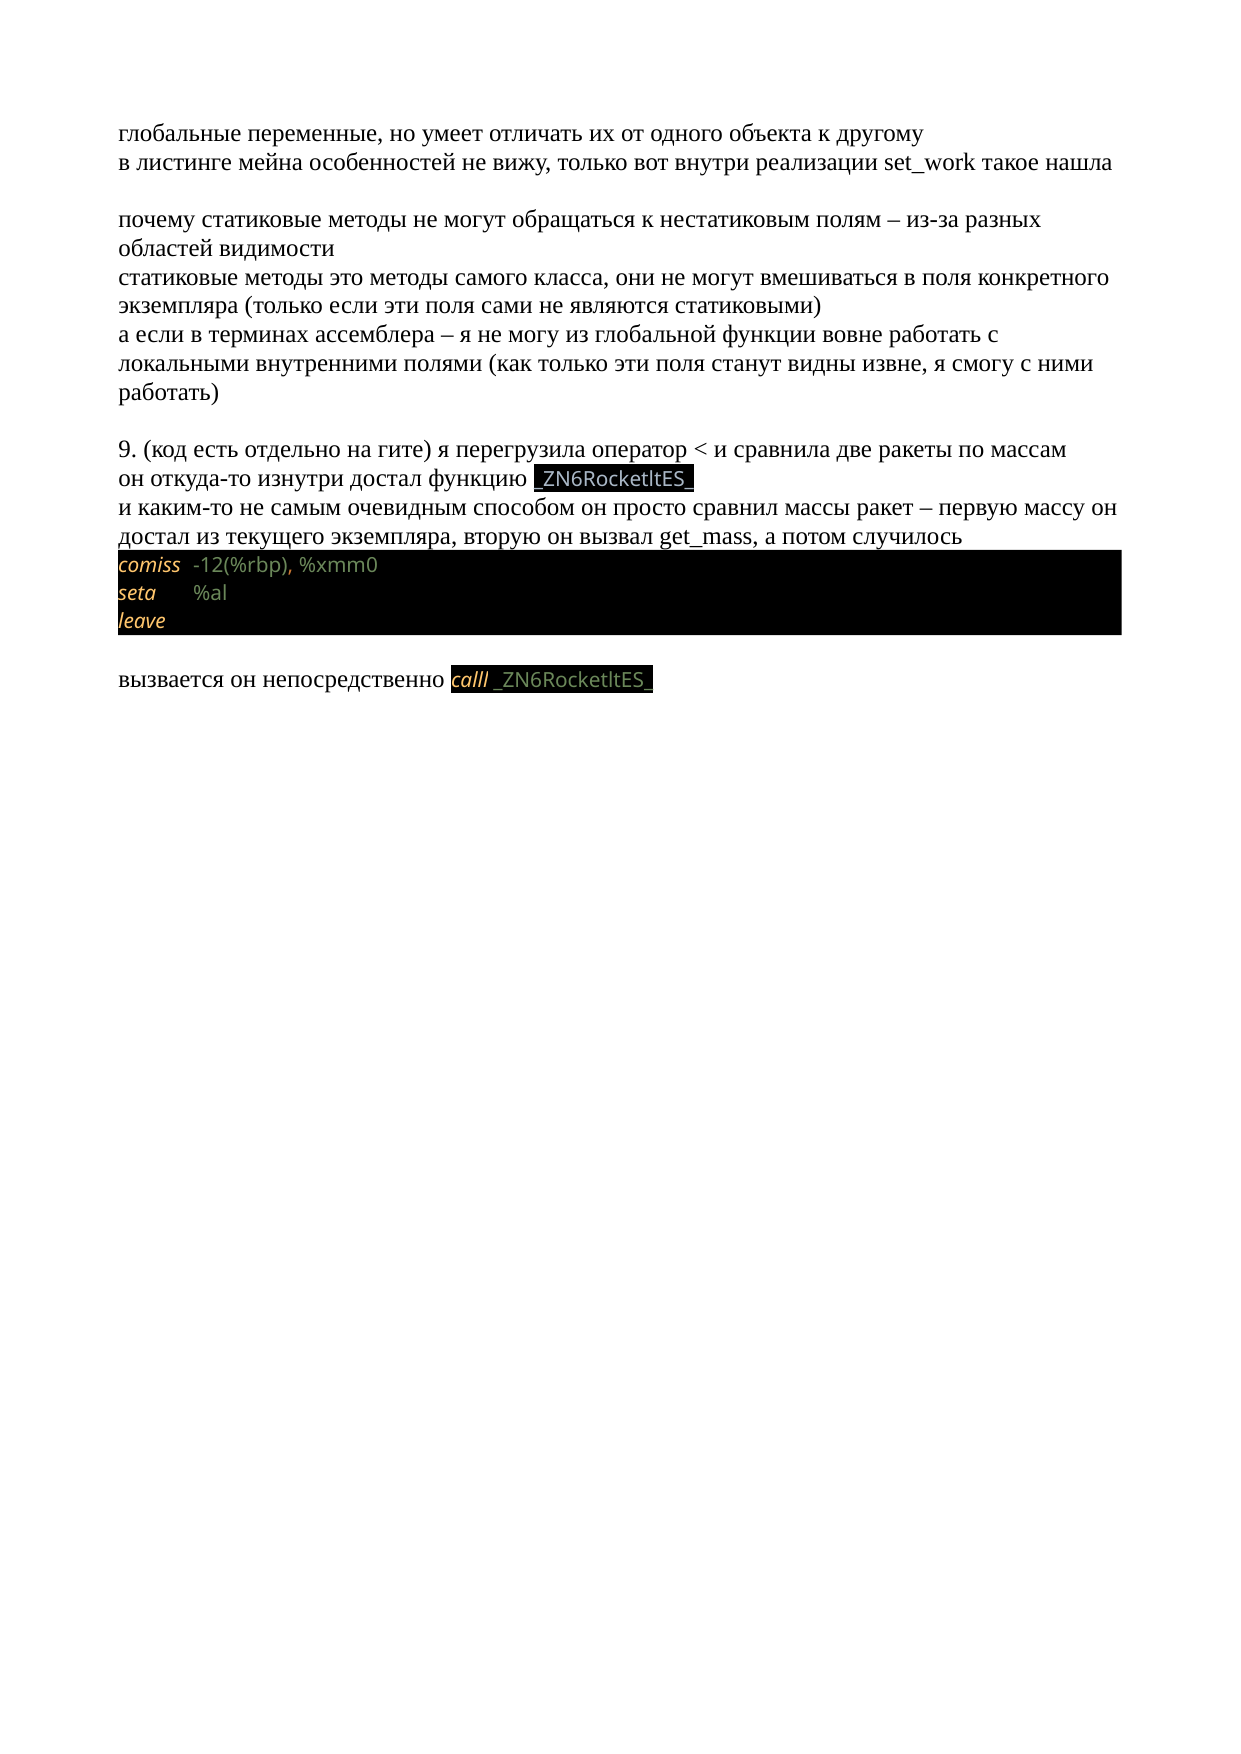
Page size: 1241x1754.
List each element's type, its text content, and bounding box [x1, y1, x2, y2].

text глобальные переменные, но умеет отличать их от одного объекта к другому в листинге мейна особенностей не вижу, только вот внутри реализации set_work такое нашла почему статиковые методы не могут обращаться к нестатиковым полям – из-за разных областей видимости статиковые методы это методы самого класса, они не могут вмешиваться в поля конкретного экземпляра (только если эти поля сами не являются статиковыми) а если в терминах ассемблера – я не могу из глобальной функции вовне работать с локальными внутренними полями (как только эти поля станут видны извне, я смогу с ними работать) [118, 118, 1122, 405]
text и каким-то не самым очевидным способом он просто сравнил массы ракет – первую массу он достал из текущего экземпляра, вторую он вызвал get_mass, а потом случилось [118, 492, 1122, 549]
text вызвается он непосредственно calll _ZN6RocketltES_ [118, 664, 1122, 693]
text 9. (код есть отдельно на гите) я перегрузила оператор < и сравнила две ракеты по массам [118, 434, 1122, 463]
text он откуда-то изнутри достал функцию _ZN6RocketltES_ [118, 463, 1122, 492]
